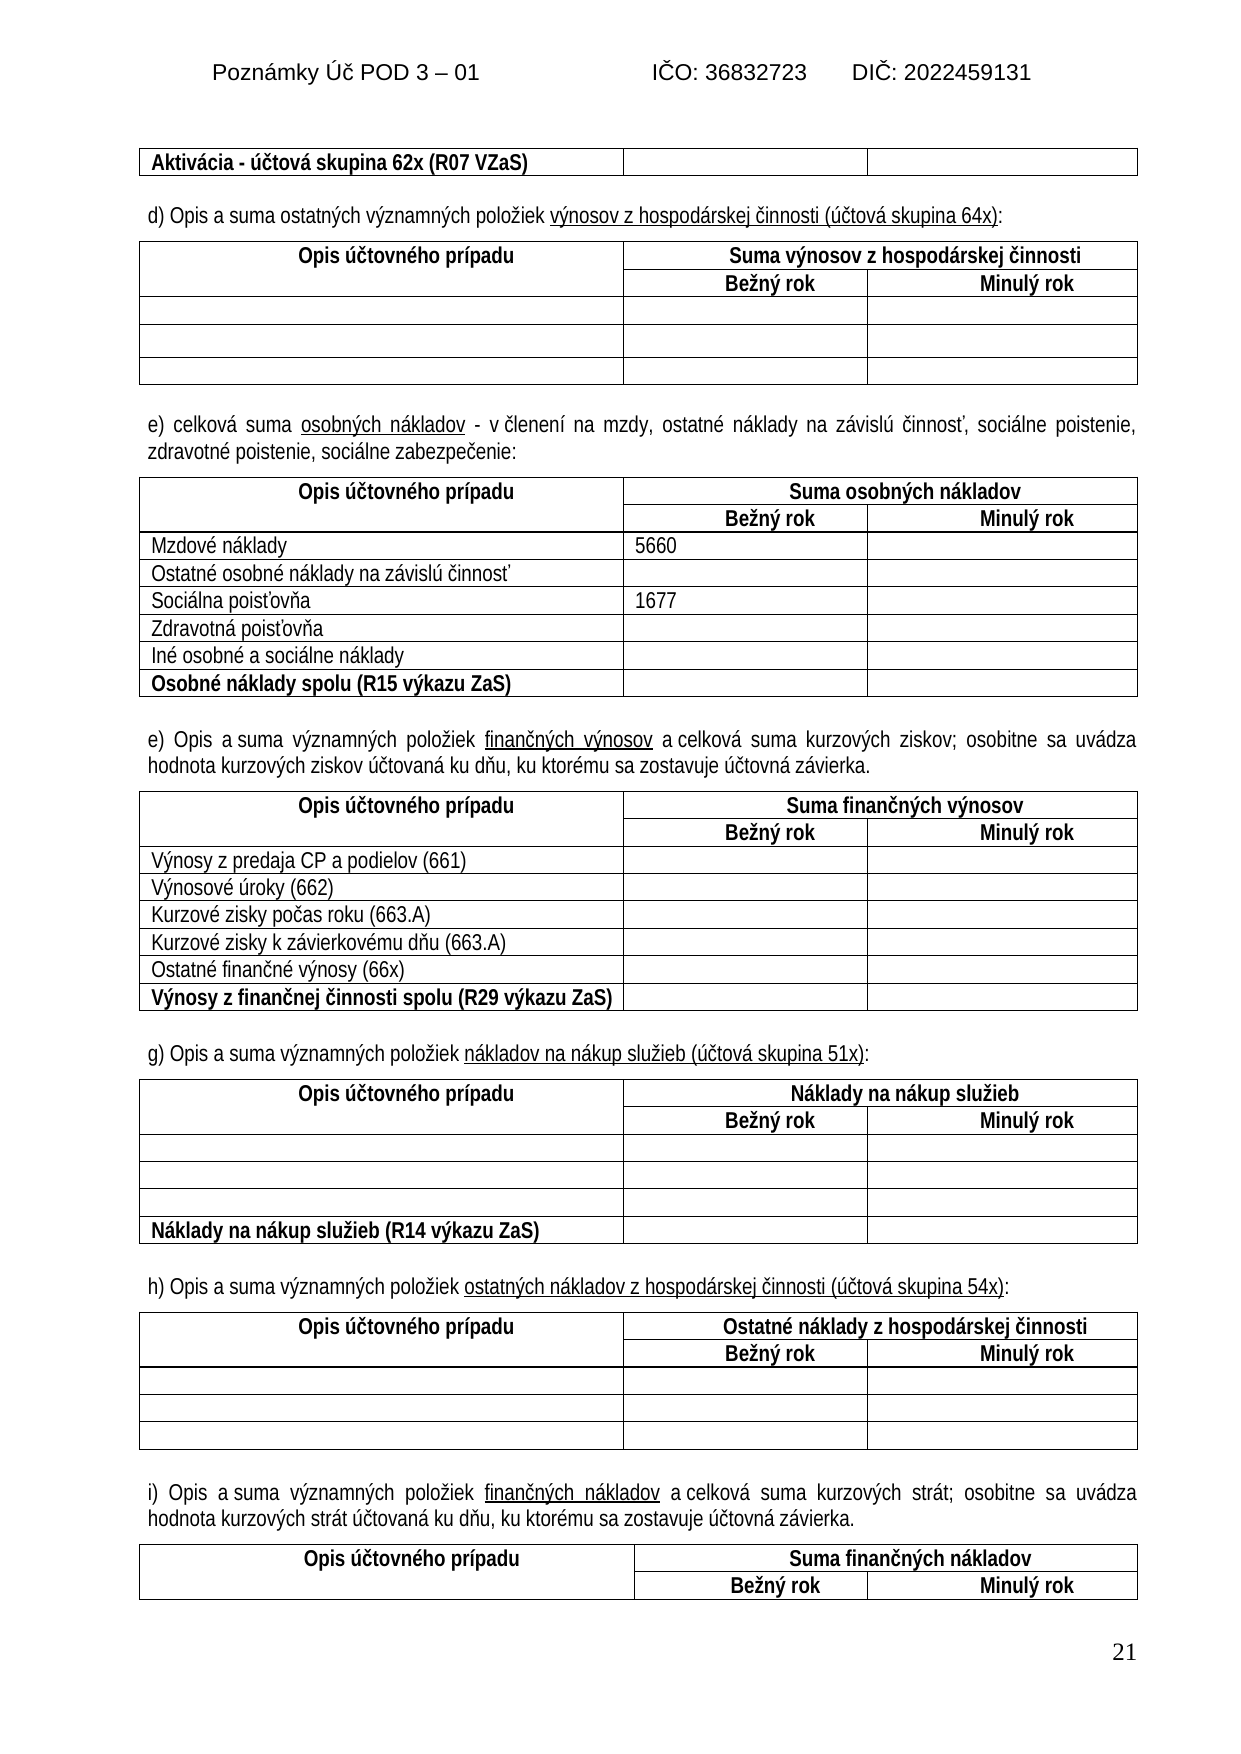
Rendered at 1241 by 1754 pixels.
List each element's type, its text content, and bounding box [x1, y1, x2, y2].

table_cell [624, 929, 867, 955]
table_cell Výnosové úroky (662) [140, 874, 623, 900]
table_cell [624, 1135, 867, 1161]
table_cell Minulý rok [868, 1572, 1137, 1598]
table_cell [868, 560, 1137, 586]
table_cell Minulý rok [868, 505, 1137, 531]
table_cell [868, 642, 1137, 668]
text d) Opis a suma ostatných významných položiek výnosov z hospodárskej činnosti (účtová skupina 64x): [148, 202, 1137, 229]
table_cell [868, 1189, 1137, 1216]
table_cell [624, 325, 867, 357]
table_cell [624, 560, 867, 586]
table_header Opis účtovného prípadu [140, 1080, 623, 1133]
table_cell [624, 956, 867, 983]
table_cell Kurzové zisky počas roku (663.A) [140, 901, 623, 928]
table_cell [868, 1135, 1137, 1161]
table_cell [140, 1135, 623, 1161]
table_cell Ostatné osobné náklady na závislú činnosť [140, 560, 623, 586]
table_cell [868, 615, 1137, 641]
table_cell [624, 1422, 867, 1449]
table_header Opis účtovného prípadu [140, 1545, 634, 1598]
table_cell [624, 847, 867, 873]
table_header Suma finančných výnosov [624, 792, 1137, 818]
table_cell [140, 1368, 623, 1394]
table_cell [624, 1162, 867, 1188]
table_cell [624, 1217, 867, 1243]
table_cell Náklady na nákup služieb (R14 výkazu ZaS) [140, 1217, 623, 1243]
table_cell [868, 929, 1137, 955]
table_header Ostatné náklady z hospodárskej činnosti [624, 1313, 1137, 1339]
table_cell [624, 297, 867, 323]
text e) Opis a suma významných položiek finančných výnosov a celková suma kurzových ziskov; osobitne sa uvádza hodnota kurzových ziskov účtovaná ku dňu, ku ktorému sa zostavuje účtovná závierka. [148, 726, 1137, 778]
table_cell Osobné náklady spolu (R15 výkazu ZaS) [140, 670, 623, 696]
table_cell [868, 1395, 1137, 1421]
table_cell Sociálna poisťovňa [140, 587, 623, 614]
table_cell [868, 901, 1137, 928]
table_header Opis účtovného prípadu [140, 242, 623, 296]
table_cell Bežný rok [624, 1107, 867, 1133]
table_cell Minulý rok [868, 1340, 1137, 1366]
table_cell [140, 1422, 623, 1449]
table_cell Bežný rok [624, 270, 867, 296]
table_cell [868, 325, 1137, 357]
table_cell [868, 587, 1137, 614]
table_cell [868, 1217, 1137, 1243]
table_cell [624, 901, 867, 928]
text i) Opis a suma významných položiek finančných nákladov a celková suma kurzových strát; osobitne sa uvádza hodnota kurzových strát účtovaná ku dňu, ku ktorému sa zostavuje účtovná závierka. [148, 1478, 1137, 1531]
table_header Náklady na nákup služieb [624, 1080, 1137, 1106]
table_cell [868, 847, 1137, 873]
table_cell [624, 984, 867, 1010]
table_cell [868, 358, 1137, 384]
table_cell 1677 [624, 587, 867, 614]
table_cell Aktivácia - účtová skupina 62x (R07 VZaS) [140, 149, 623, 175]
table_cell [140, 1395, 623, 1421]
text h) Opis a suma významných položiek ostatných nákladov z hospodárskej činnosti (účtová skupina 54x): [148, 1273, 1137, 1299]
table_cell Iné osobné a sociálne náklady [140, 642, 623, 668]
table_cell [624, 1368, 867, 1394]
table_cell [868, 297, 1137, 323]
text g) Opis a suma významných položiek nákladov na nákup služieb (účtová skupina 51x): [148, 1040, 1137, 1066]
table_cell Výnosy z predaja CP a podielov (661) [140, 847, 623, 873]
table_cell Výnosy z finančnej činnosti spolu (R29 výkazu ZaS) [140, 984, 623, 1010]
table_cell Kurzové zisky k závierkovému dňu (663.A) [140, 929, 623, 955]
table_cell [868, 533, 1137, 559]
table_cell [140, 1189, 623, 1216]
table_cell Mzdové náklady [140, 533, 623, 559]
table_cell Bežný rok [624, 1340, 867, 1366]
table_cell Bežný rok [624, 819, 867, 846]
table_header Opis účtovného prípadu [140, 792, 623, 846]
text e) celková suma osobných nákladov - v členení na mzdy, ostatné náklady na závislú činnosť, sociálne poistenie, zdravotné poistenie, sociálne zabezpečenie: [148, 411, 1137, 464]
table_header Suma výnosov z hospodárskej činnosti [624, 242, 1137, 269]
table_cell [624, 1189, 867, 1216]
table_cell [868, 1422, 1137, 1449]
table_cell [624, 1395, 867, 1421]
table_cell [624, 358, 867, 384]
table_cell Zdravotná poisťovňa [140, 615, 623, 641]
table_cell [140, 1162, 623, 1188]
table_cell [624, 874, 867, 900]
table_cell [140, 297, 623, 323]
table_cell [868, 874, 1137, 900]
table_cell [624, 670, 867, 696]
table_cell Ostatné finančné výnosy (66x) [140, 956, 623, 983]
table_cell [624, 642, 867, 668]
table_cell [868, 1368, 1137, 1394]
table_header Opis účtovného prípadu [140, 1313, 623, 1366]
table_header Suma osobných nákladov [624, 478, 1137, 504]
table_cell Minulý rok [868, 1107, 1137, 1133]
table_cell [868, 1162, 1137, 1188]
table_cell Bežný rok [624, 505, 867, 531]
table_cell Minulý rok [868, 819, 1137, 846]
table_cell Bežný rok [635, 1572, 867, 1598]
table_cell [624, 615, 867, 641]
table_cell [140, 325, 623, 357]
table_cell [868, 956, 1137, 983]
table_cell [140, 358, 623, 384]
table_cell [624, 149, 867, 175]
table_cell [868, 670, 1137, 696]
table_cell 5660 [624, 533, 867, 559]
table_cell [868, 984, 1137, 1010]
table_header Suma finančných nákladov [635, 1545, 1137, 1571]
table_cell [868, 149, 1137, 175]
table_header Opis účtovného prípadu [140, 478, 623, 531]
table_cell Minulý rok [868, 270, 1137, 296]
